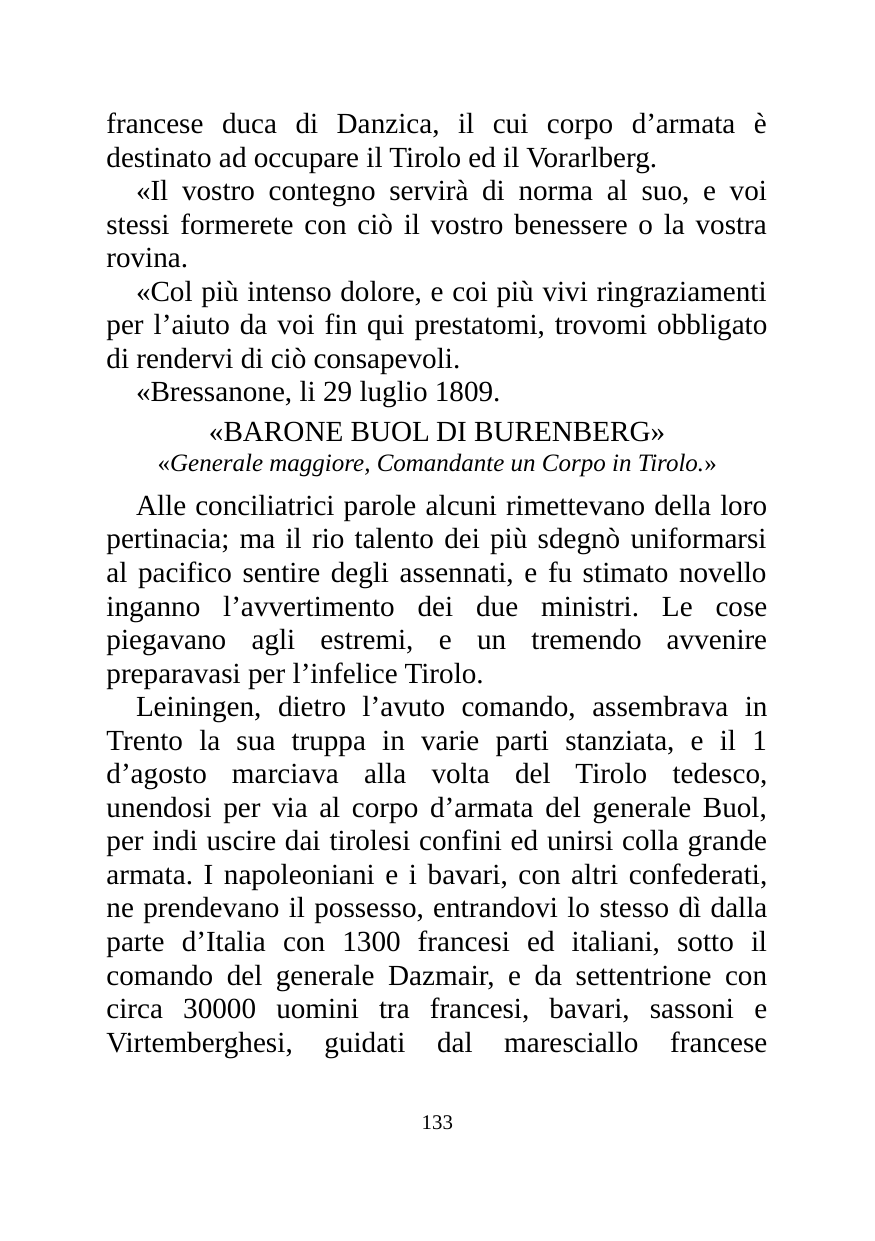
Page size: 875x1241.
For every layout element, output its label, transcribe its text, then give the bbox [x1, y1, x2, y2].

text «Bressanone, li 29 luglio 1809. [106, 374, 768, 408]
text «Il vostro contegno servirà di norma al suo, e voi stessi formerete con ciò il vostro benessere o la vostra rovina. [106, 173, 768, 274]
text Alle conciliatrici parole alcuni rimettevano della loro pertinacia; ma il rio talento dei più sdegnò uniformarsi al pacifico sentire degli assennati, e fu stimato novello inganno l’avvertimento dei due ministri. Le cose piegavano agli estremi, e un tremendo avvenire preparavasi per l’infelice Tirolo. [106, 488, 768, 689]
text «Col più intenso dolore, e coi più vivi ringraziamenti per l’aiuto da voi fin qui prestatomi, trovomi obbligato di rendervi di ciò consapevoli. [106, 274, 768, 374]
text «BARONE BUOL DI BURENBERG» «Generale maggiore, Comandante un Corpo in Tirolo.» [106, 414, 768, 476]
text Leiningen, dietro l’avuto comando, assembrava in Trento la sua truppa in varie parti stanziata, e il 1 d’agosto marciava alla volta del Tirolo tedesco, unendosi per via al corpo d’armata del generale Buol, per indi uscire dai tirolesi confini ed unirsi colla grande armata. I napoleoniani e i bavari, con altri confederati, ne prendevano il possesso, entrandovi lo stesso dì dalla parte d’Italia con 1300 francesi ed italiani, sotto il comando del generale Dazmair, e da settentrione con circa 30000 uomini tra francesi, bavari, sassoni e Virtemberghesi, guidati dal maresciallo francese [106, 689, 768, 1058]
text francese duca di Danzica, il cui corpo d’armata è destinato ad occupare il Tirolo ed il Vorarlberg. [106, 106, 768, 173]
